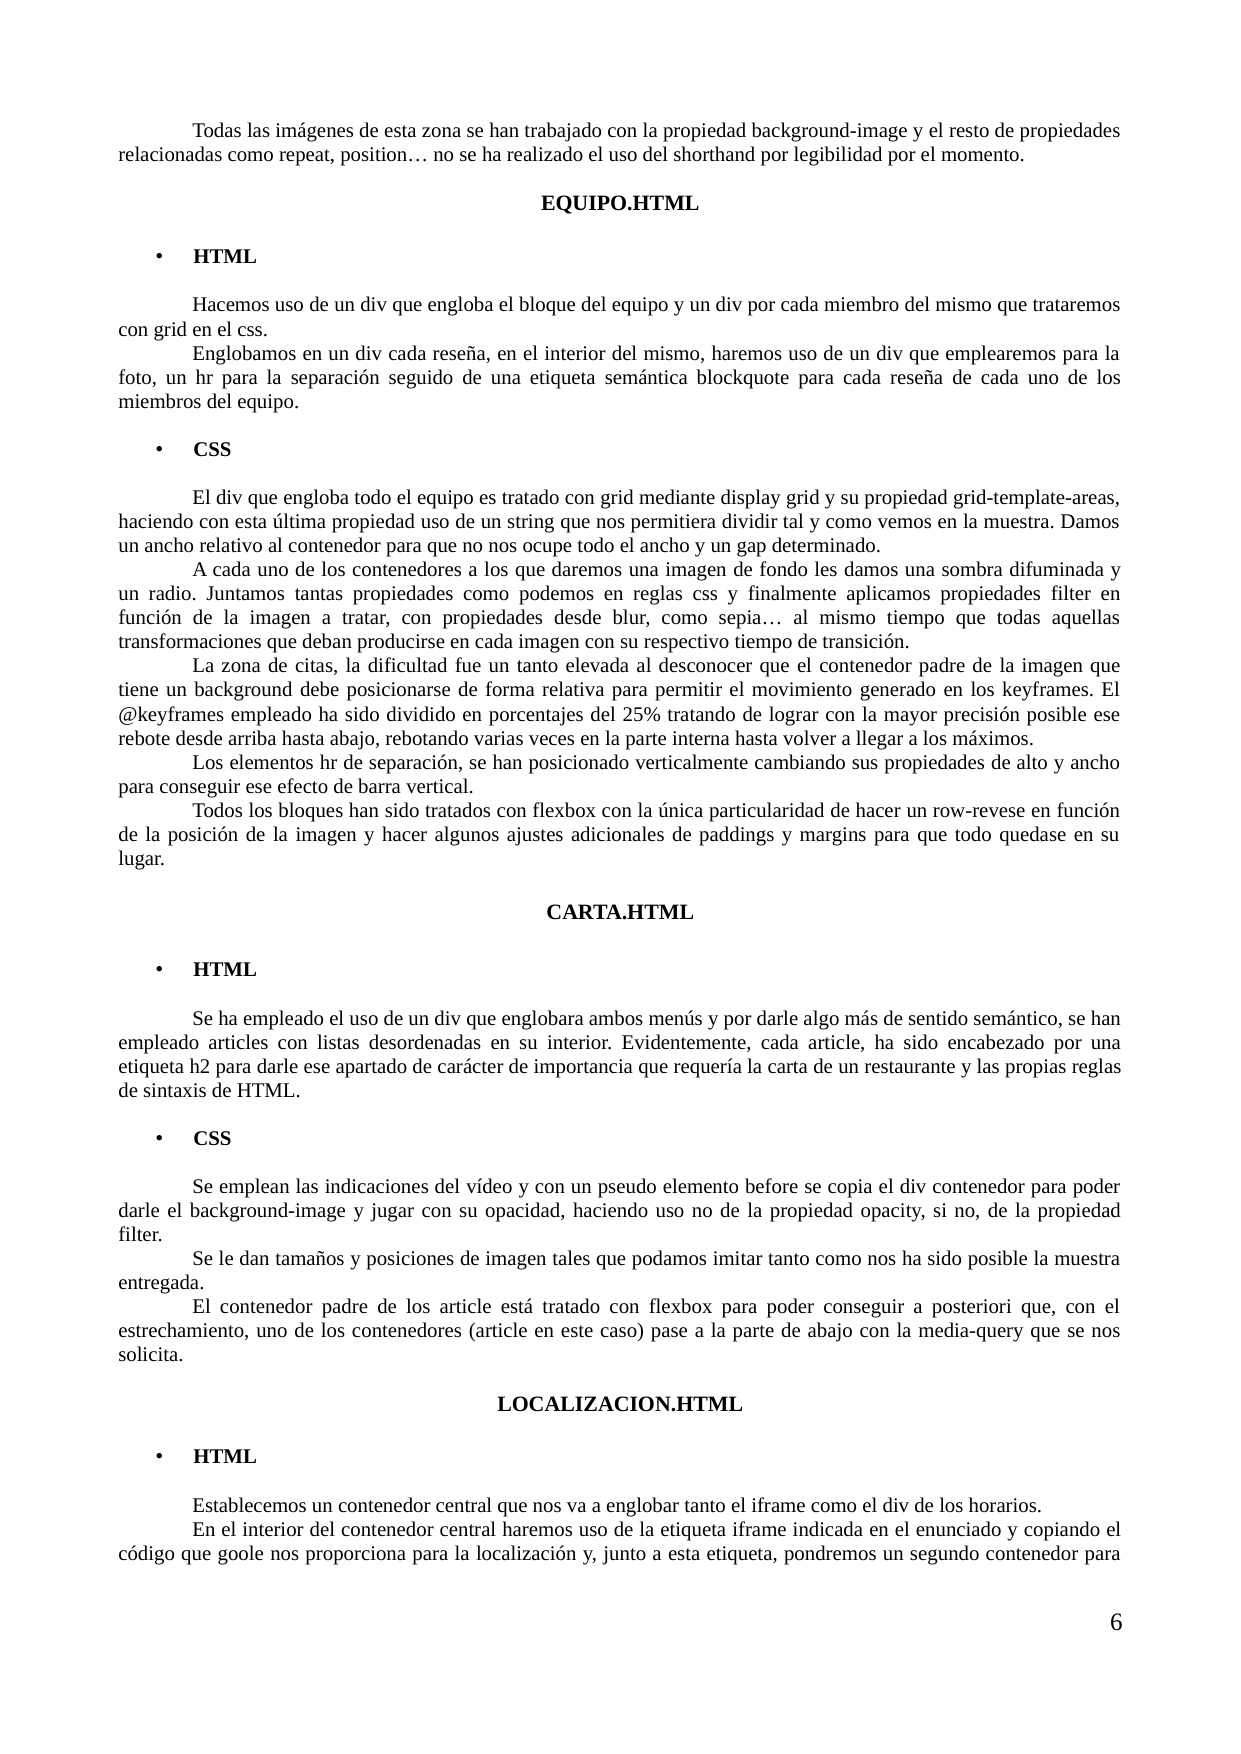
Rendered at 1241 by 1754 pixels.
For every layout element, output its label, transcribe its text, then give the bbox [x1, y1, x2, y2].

text CARTA.HTML [118, 899, 1122, 924]
text Se le dan tamaños y posiciones de imagen tales que podamos imitar tanto como nos ha sido posible la muestra entregada. [118, 1246, 1122, 1294]
list CSS [156, 437, 1122, 461]
text Se emplean las indicaciones del vídeo y con un pseudo elemento before se copia el div contenedor para poder darle el background-image y jugar con su opacidad, haciendo uso no de la propiedad opacity, si no, de la propiedad filter. [118, 1174, 1122, 1246]
text Establecemos un contenedor central que nos va a englobar tanto el iframe como el div de los horarios. [118, 1493, 1122, 1517]
text LOCALIZACION.HTML [118, 1391, 1122, 1416]
text El contenedor padre de los article está tratado con flexbox para poder conseguir a posteriori que, con el estrechamiento, uno de los contenedores (article en este caso) pase a la parte de abajo con la media-query que se nos solicita. [118, 1294, 1122, 1366]
text En el interior del contenedor central haremos uso de la etiqueta iframe indicada en el enunciado y copiando el código que goole nos proporciona para la localización y, junto a esta etiqueta, pondremos un segundo contenedor para [118, 1517, 1122, 1565]
list HTML [156, 1444, 1122, 1468]
text Englobamos en un div cada reseña, en el interior del mismo, haremos uso de un div que emplearemos para la foto, un hr para la separación seguido de una etiqueta semántica blockquote para cada reseña de cada uno de los miembros del equipo. [118, 341, 1122, 413]
text Hacemos uso de un div que engloba el bloque del equipo y un div por cada miembro del mismo que trataremos con grid en el css. [118, 292, 1122, 341]
list HTML [156, 244, 1122, 268]
text La zona de citas, la dificultad fue un tanto elevada al desconocer que el contenedor padre de la imagen que tiene un background debe posicionarse de forma relativa para permitir el movimiento generado en los keyframes. El @keyframes empleado ha sido dividido en porcentajes del 25% tratando de lograr con la mayor precisión posible ese rebote desde arriba hasta abajo, rebotando varias veces en la parte interna hasta volver a llegar a los máximos. [118, 653, 1122, 749]
text Todos los bloques han sido tratados con flexbox con la única particularidad de hacer un row-revese en función de la posición de la imagen y hacer algunos ajustes adicionales de paddings y margins para que todo quedase en su lugar. [118, 798, 1122, 870]
text Se ha empleado el uso de un div que englobara ambos menús y por darle algo más de sentido semántico, se han empleado articles con listas desordenadas en su interior. Evidentemente, cada article, ha sido encabezado por una etiqueta h2 para darle ese apartado de carácter de importancia que requería la carta de un restaurante y las propias reglas de sintaxis de HTML. [118, 1006, 1122, 1102]
text Los elementos hr de separación, se han posicionado verticalmente cambiando sus propiedades de alto y ancho para conseguir ese efecto de barra vertical. [118, 749, 1122, 798]
text EQUIPO.HTML [118, 190, 1122, 216]
list CSS [156, 1126, 1122, 1150]
text El div que engloba todo el equipo es tratado con grid mediante display grid y su propiedad grid-template-areas, haciendo con esta última propiedad uso de un string que nos permitiera dividir tal y como vemos en la muestra. Damos un ancho relativo al contenedor para que no nos ocupe todo el ancho y un gap determinado. [118, 485, 1122, 557]
text A cada uno de los contenedores a los que daremos una imagen de fondo les damos una sombra difuminada y un radio. Juntamos tantas propiedades como podemos en reglas css y finalmente aplicamos propiedades filter en función de la imagen a tratar, con propiedades desde blur, como sepia… al mismo tiempo que todas aquellas transformaciones que deban producirse en cada imagen con su respectivo tiempo de transición. [118, 557, 1122, 653]
list HTML [156, 957, 1122, 981]
text Todas las imágenes de esta zona se han trabajado con la propiedad background-image y el resto de propiedades relacionadas como repeat, position… no se ha realizado el uso del shorthand por legibilidad por el momento. [118, 118, 1122, 166]
